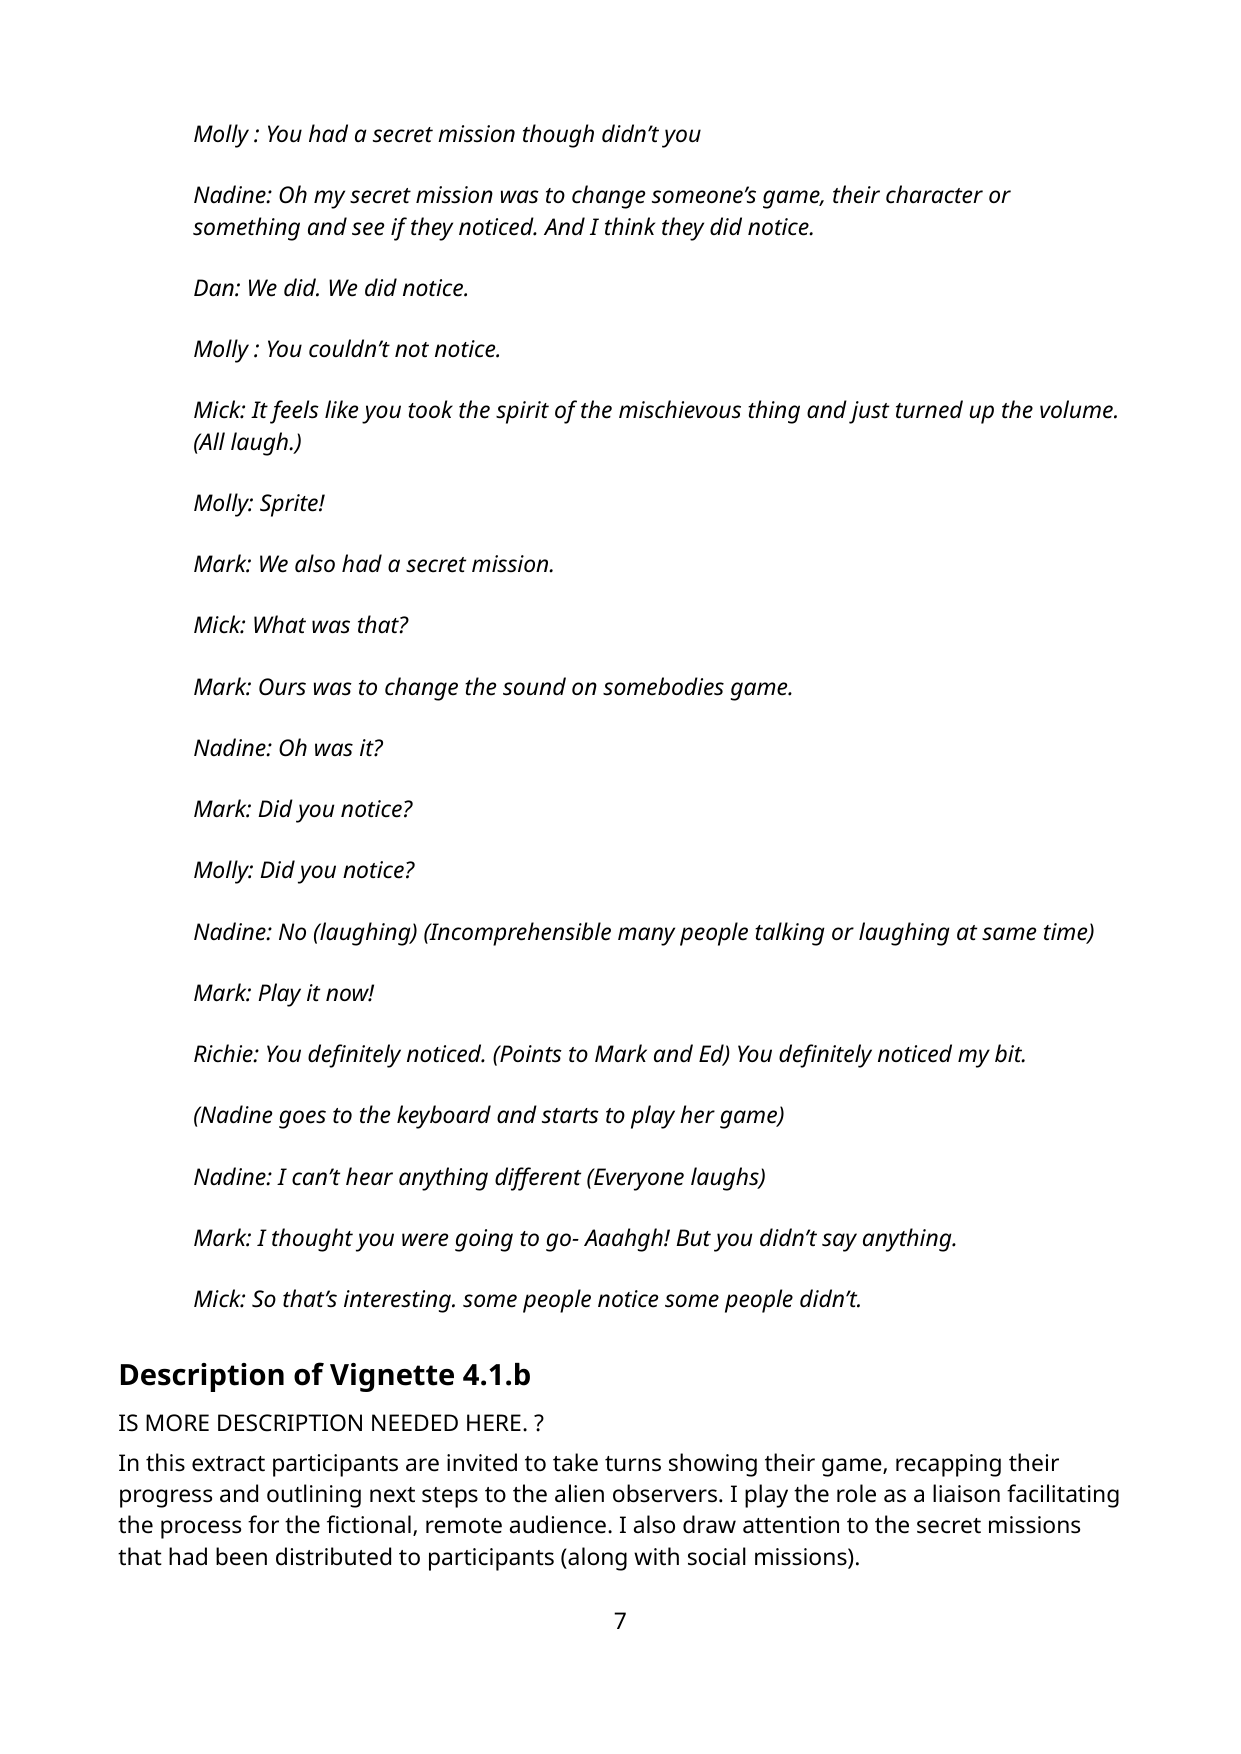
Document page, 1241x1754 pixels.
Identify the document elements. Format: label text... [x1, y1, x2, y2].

text Molly : You couldn’t not notice. [193, 333, 1122, 364]
text Richie: You definitely noticed. (Points to Mark and Ed) You definitely noticed my bit. [193, 1038, 1122, 1069]
subtitle Description of Vignette 4.1.b [118, 1354, 1122, 1394]
text Mick: It feels like you took the spirit of the mischievous thing and just turned up the volume. (All laugh.) [193, 394, 1122, 457]
text Mark: Play it now! [193, 977, 1122, 1008]
text Nadine: I can’t hear anything different (Everyone laughs) [193, 1161, 1122, 1192]
text Molly: Did you notice? [193, 854, 1122, 886]
text Mick: So that’s interesting. some people notice some people didn’t. [193, 1283, 1122, 1314]
text Mark: I thought you were going to go- Aaahgh! But you didn’t say anything. [193, 1222, 1122, 1253]
text Molly: Sprite! [193, 487, 1122, 518]
text Molly : You had a secret mission though didn’t you [193, 118, 1122, 149]
text (Nadine goes to the keyboard and starts to play her game) [193, 1099, 1122, 1131]
text Mark: We also had a secret mission. [193, 548, 1122, 579]
text Mark: Ours was to change the sound on somebodies game. [193, 671, 1122, 702]
text In this extract participants are invited to take turns showing their game, recapping their progress and outlining next steps to the alien observers. I play the role as a liaison facilitating the process for the fictional, remote audience. I also draw attention to the secret missions that had been distributed to participants (along with social missions). [118, 1447, 1122, 1572]
text Mark: Did you notice? [193, 793, 1122, 824]
text Dan: We did. We did notice. [193, 272, 1122, 303]
text Nadine: Oh my secret mission was to change someone’s game, their character or something and see if they noticed. And I think they did notice. [193, 179, 1122, 242]
text Nadine: Oh was it? [193, 732, 1122, 763]
text IS MORE DESCRIPTION NEEDED HERE. ? [118, 1407, 1122, 1438]
text Nadine: No (laughing) (Incomprehensible many people talking or laughing at same time) [193, 916, 1122, 947]
text Mick: What was that? [193, 609, 1122, 641]
